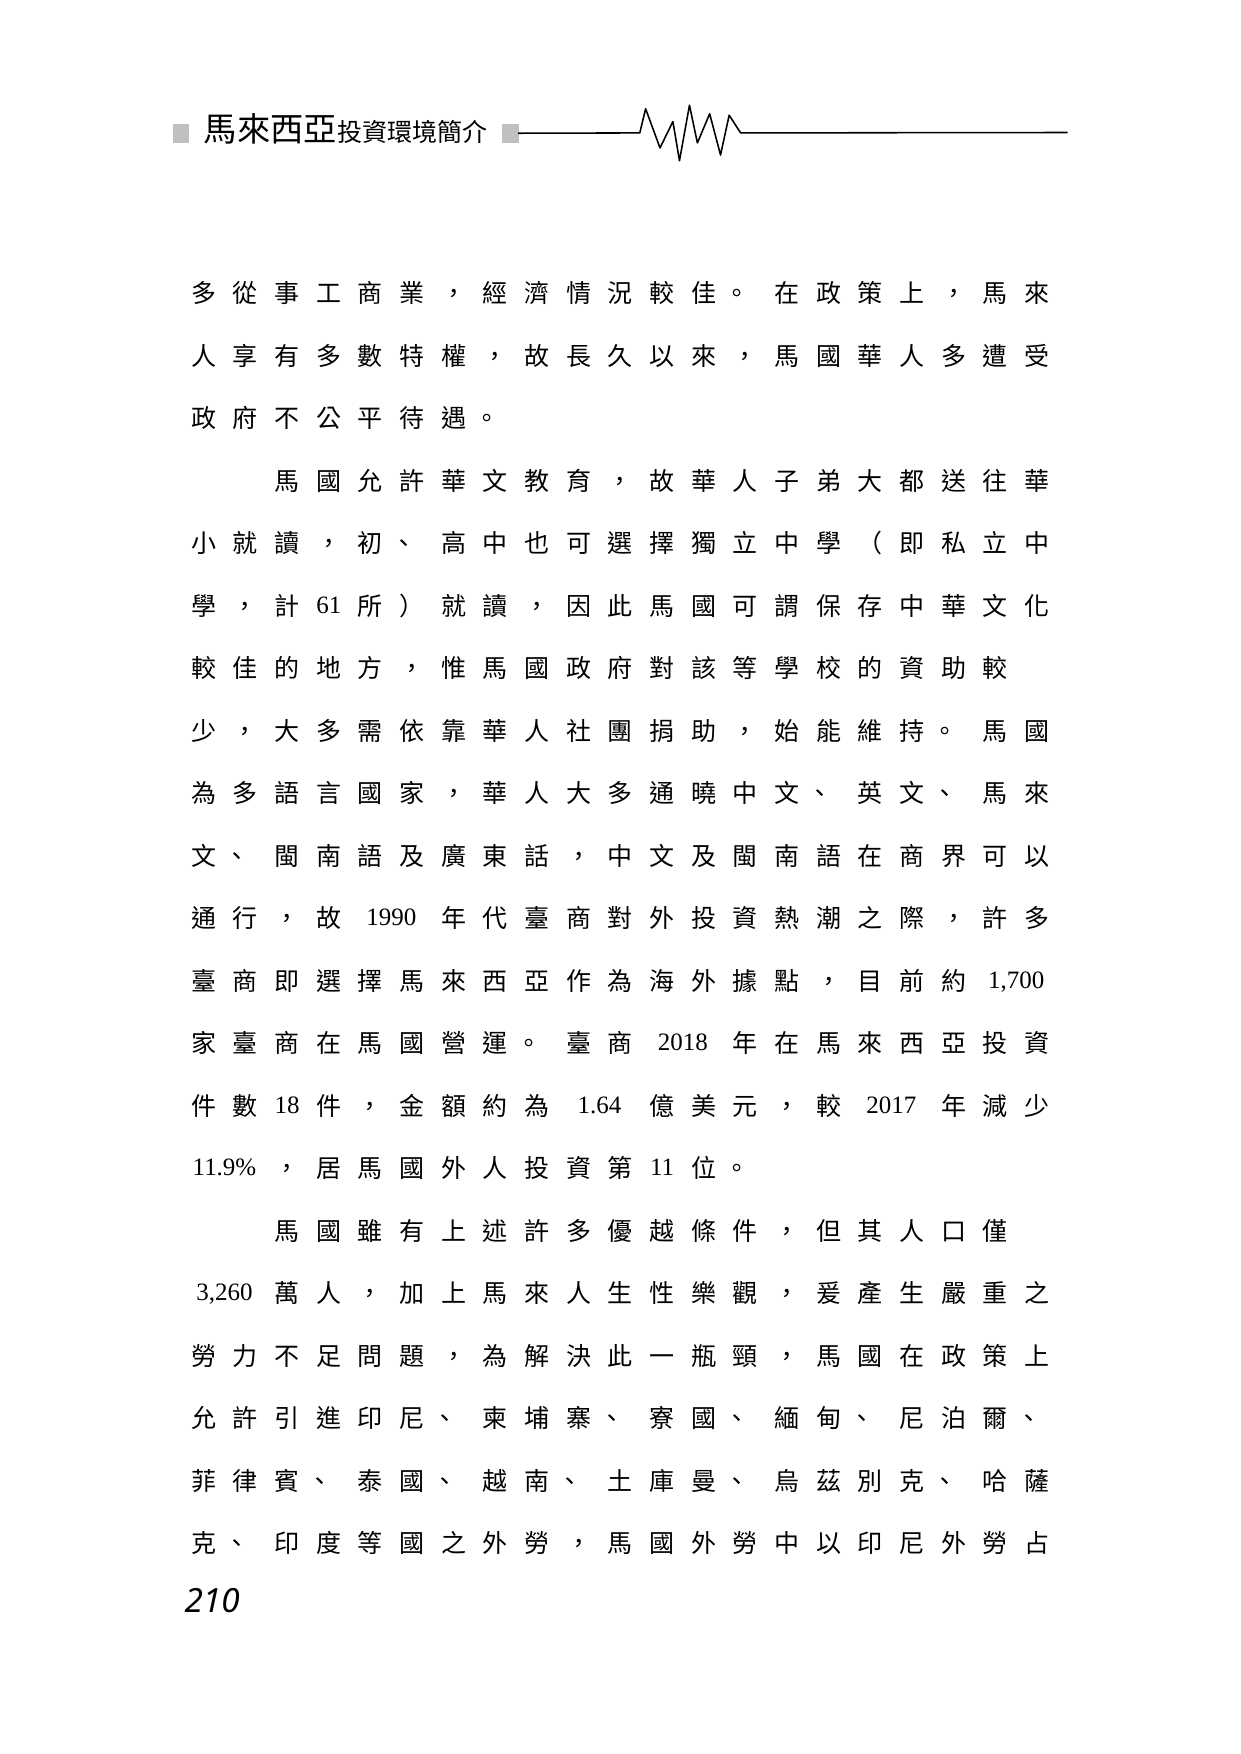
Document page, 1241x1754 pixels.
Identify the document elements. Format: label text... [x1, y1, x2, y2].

text 多從事工商業，經濟情況較佳。在政策上，馬來人享有多數特權，故長久以來，馬國華人多遭受政府不公平待遇。 [183, 250, 1058, 438]
text 馬國雖有上述許多優越條件，但其人口僅3,260萬人，加上馬來人生性樂觀，爰產生嚴重之勞力不足問題，為解決此一瓶頸，馬國在政策上允許引進印尼、柬埔寨、寮國、緬甸、尼泊爾、菲律賓、泰國、越南、土庫曼、烏茲別克、哈薩克、印度等國之外勞，馬國外勞中以印尼外勞占 [183, 1188, 1058, 1563]
text 馬國允許華文教育，故華人子弟大都送往華小就讀，初、高中也可選擇獨立中學（即私立中學，計61所）就讀，因此馬國可謂保存中華文化較佳的地方，惟馬國政府對該等學校的資助較少，大多需依靠華人社團捐助，始能維持。馬國為多語言國家，華人大多通曉中文、英文、馬來文、閩南語及廣東話，中文及閩南語在商界可以通行，故1990年代臺商對外投資熱潮之際，許多臺商即選擇馬來西亞作為海外據點，目前約1,700家臺商在馬國營運。臺商2018年在馬來西亞投資件數18件，金額約為1.64億美元，較2017年減少11.9%，居馬國外人投資第11位。 [183, 438, 1058, 1188]
